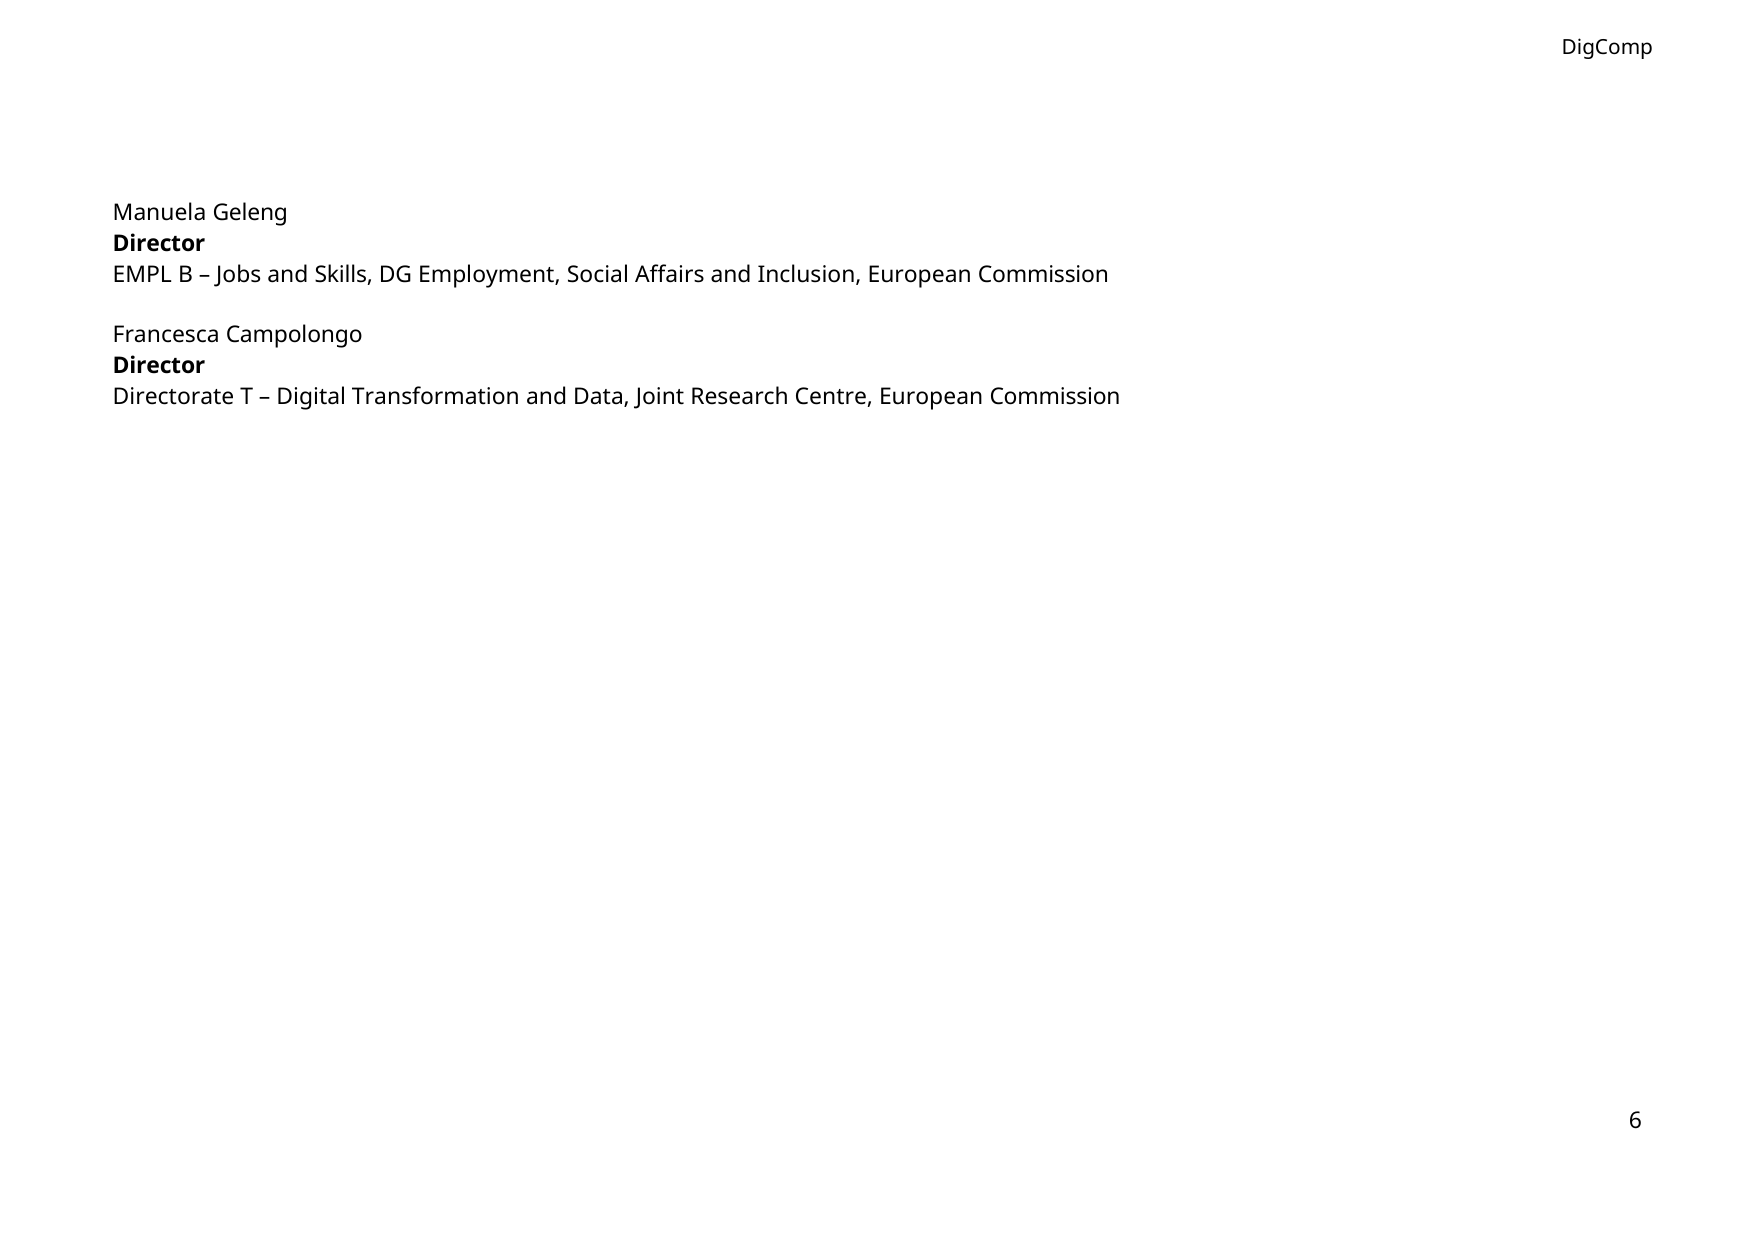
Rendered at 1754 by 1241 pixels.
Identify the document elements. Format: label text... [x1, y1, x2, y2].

text Francesca Campolongo Director Directorate T – Digital Transformation and Data, Joint Research Centre, European Commission [112, 318, 1641, 411]
text Manuela Geleng Director EMPL B – Jobs and Skills, DG Employment, Social Affairs and Inclusion, European Commission [112, 195, 1641, 289]
